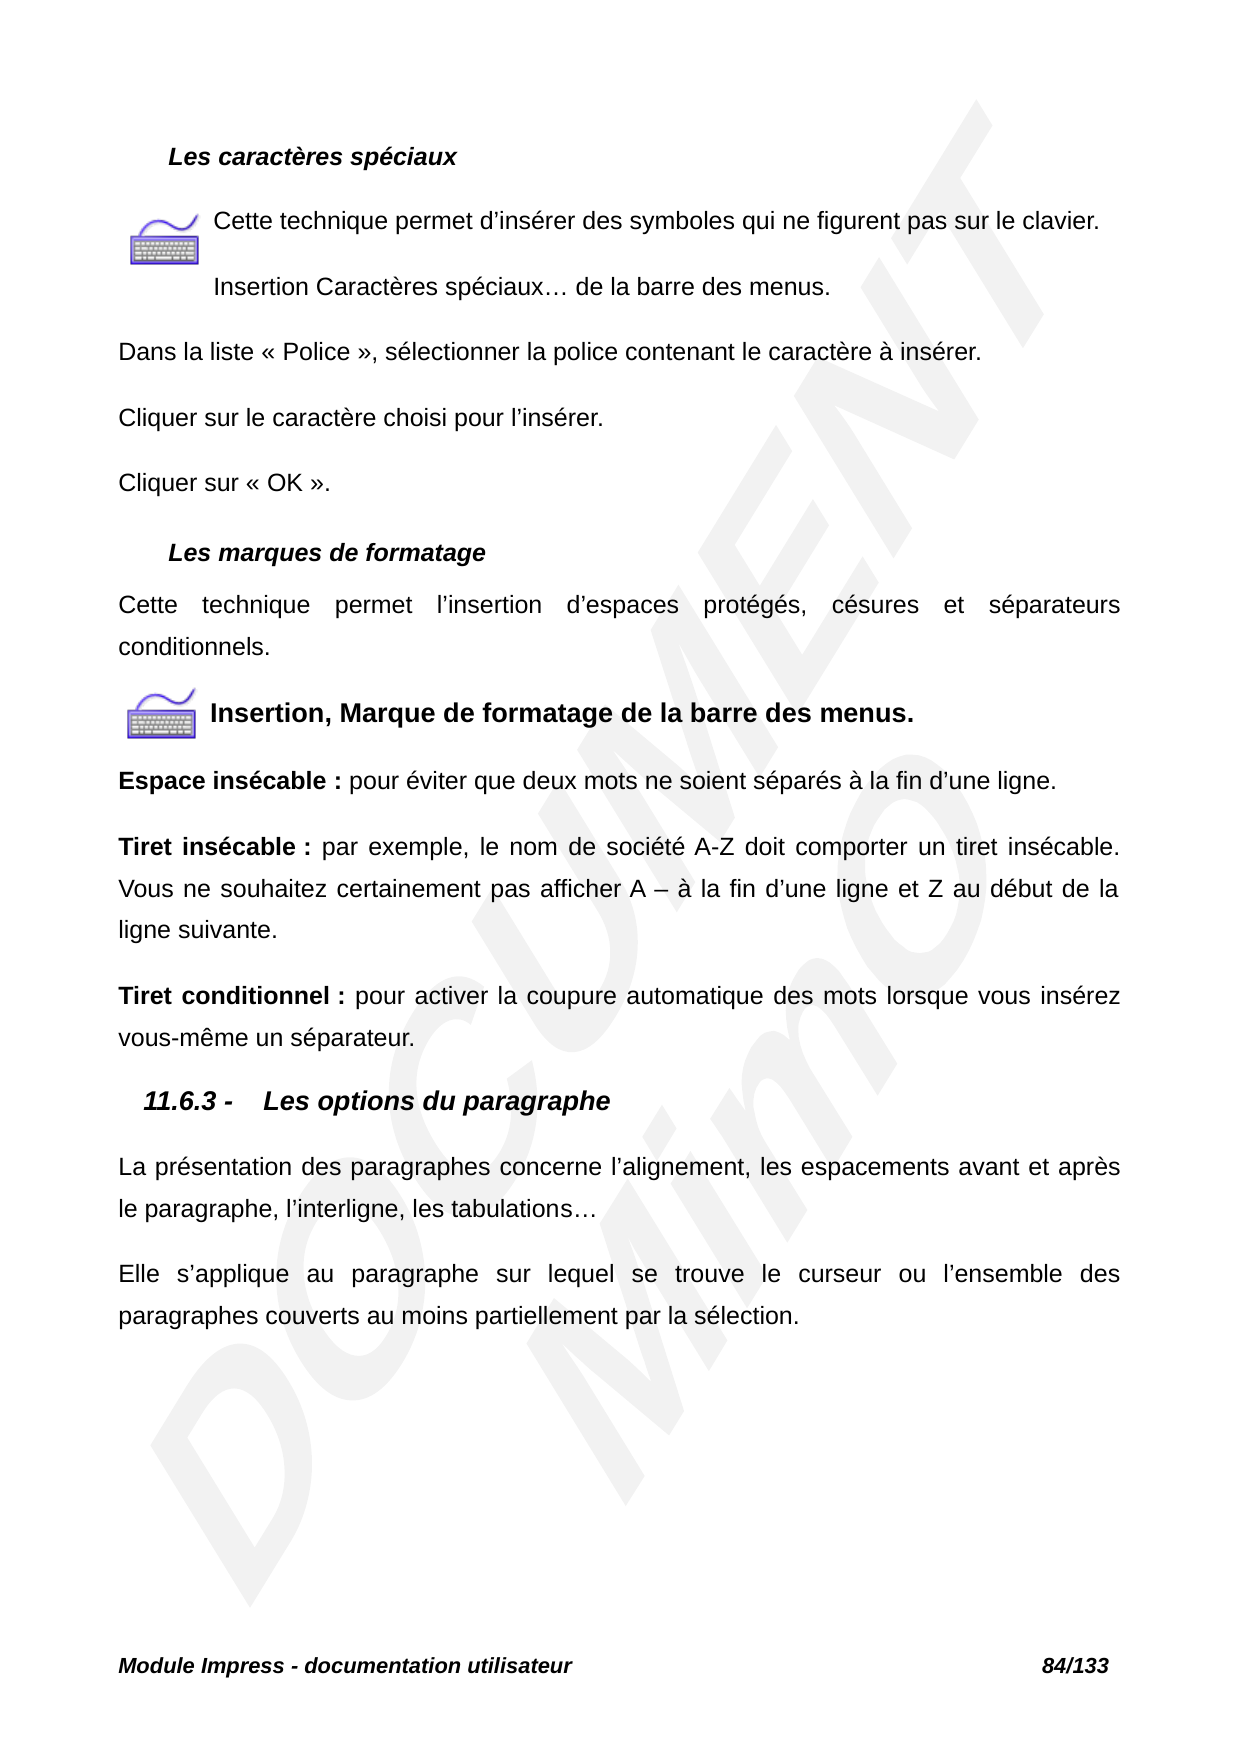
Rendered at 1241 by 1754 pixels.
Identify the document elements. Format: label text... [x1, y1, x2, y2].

text Cliquer sur « OK ». [118, 469, 1122, 497]
text Tiret conditionnel : pour activer la coupure automatique des mots lorsque vous insérez vous-même un séparateur. [118, 982, 1122, 1052]
text Cette technique permet d’insérer des symboles qui ne figurent pas sur le clavier. [202, 207, 1122, 235]
text Espace insécable : pour éviter que deux mots ne soient séparés à la fin d’une ligne. [118, 767, 1122, 795]
picture [126, 203, 202, 279]
subtitle Les caractères spéciaux [168, 143, 1122, 171]
subtitle Les options du paragraphe [143, 1086, 1122, 1117]
picture [123, 677, 199, 753]
text La présentation des paragraphes concerne l’alignement, les espacements avant et après le paragraphe, l’interligne, les tabulations… [118, 1153, 1122, 1223]
text Insertion Caractères spéciaux… de la barre des menus. [118, 273, 1122, 301]
text Dans la liste « Police », sélectionner la police contenant le caractère à insérer. [118, 338, 1122, 366]
text Cette technique permet l’insertion d’espaces protégés, césures et séparateurs conditionnels. [118, 591, 1122, 660]
text Tiret insécable : par exemple, le nom de société A-Z doit comporter un tiret insécable. Vous ne souhaitez certainement pas afficher A – à la fin d’une ligne et Z au début de la ligne suivante. [118, 832, 1122, 944]
text Elle s’applique au paragraphe sur lequel se trouve le curseur ou l’ensemble des paragraphes couverts au moins partiellement par la sélection. [118, 1260, 1122, 1330]
subtitle Les marques de formatage [168, 539, 1122, 567]
text Cliquer sur le caractère choisi pour l’insérer. [118, 404, 1122, 432]
text Insertion, Marque de formatage de la barre des menus. [199, 698, 1122, 728]
